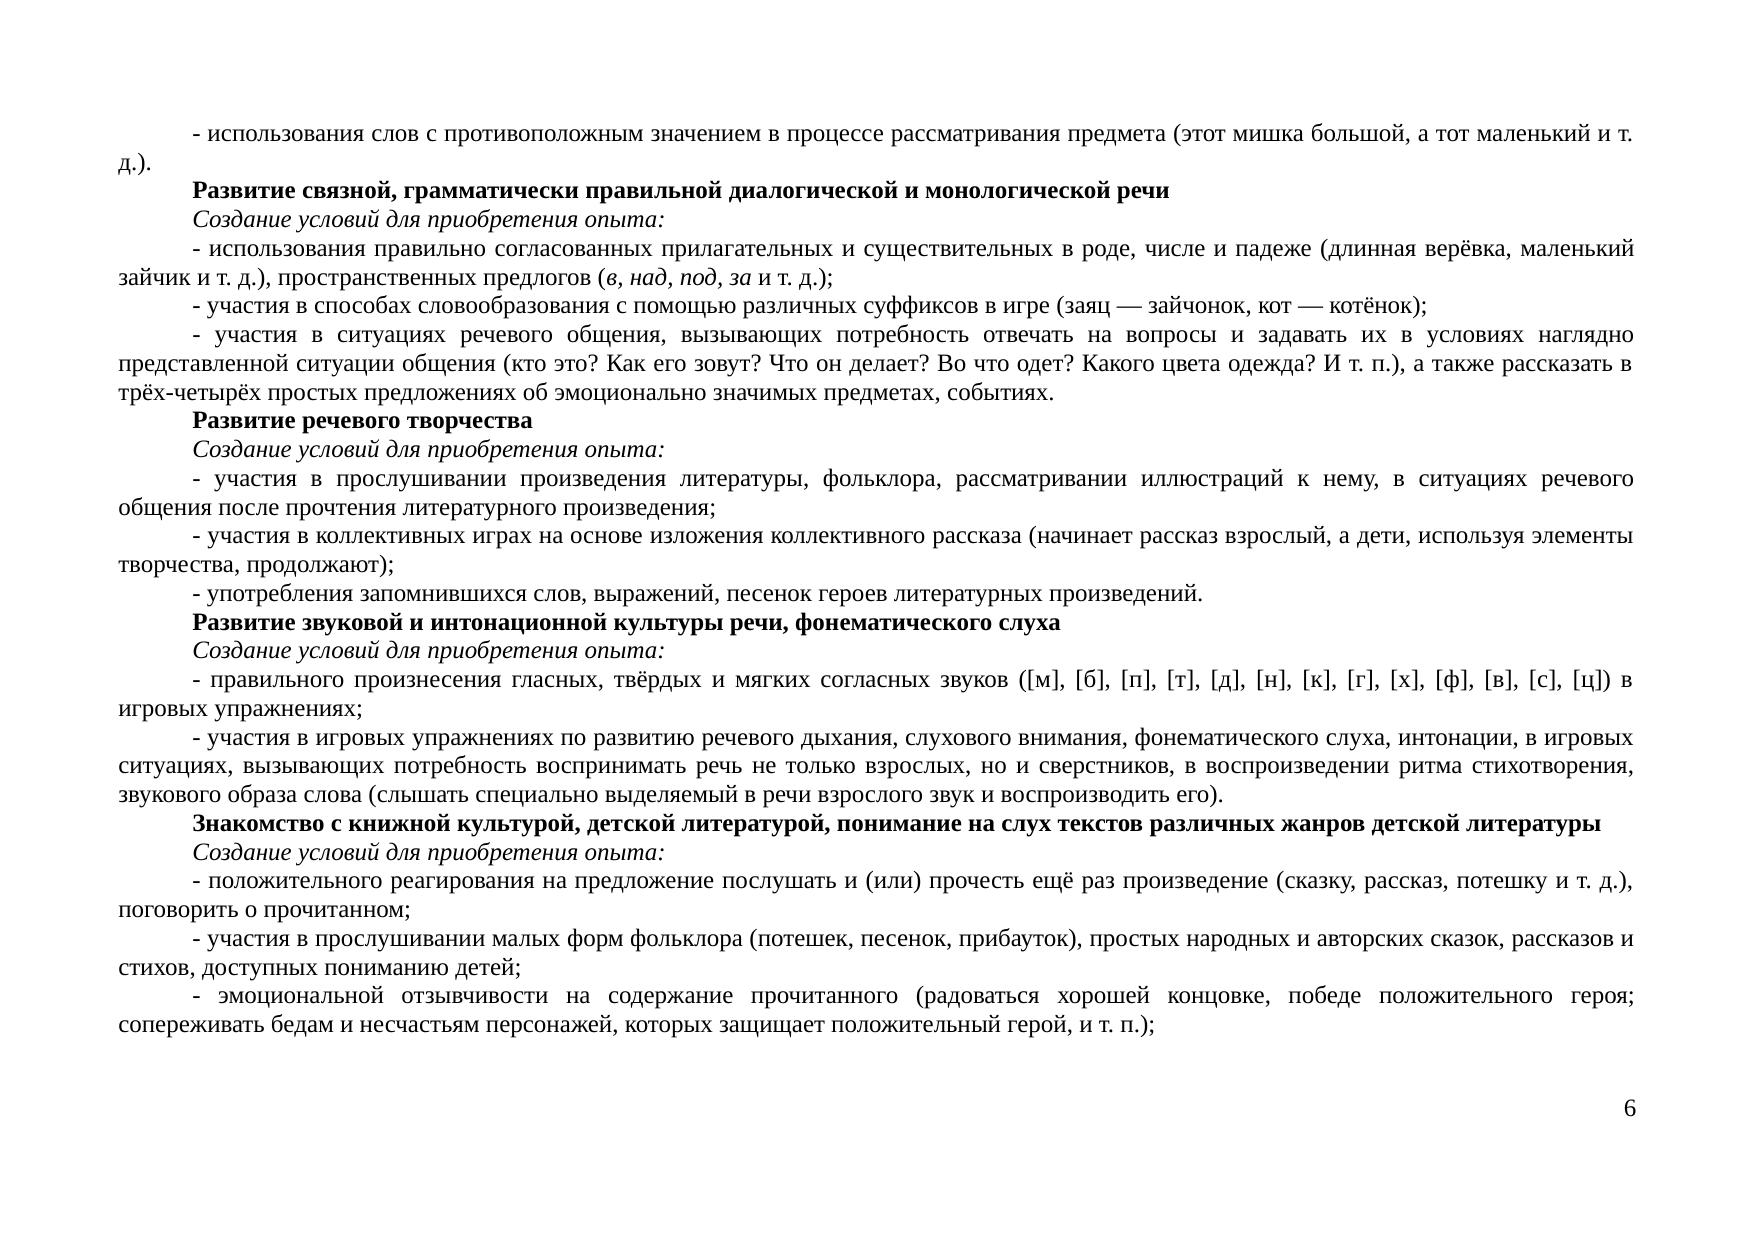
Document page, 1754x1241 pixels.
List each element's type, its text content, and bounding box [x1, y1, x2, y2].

text Развитие связной, грамматически правильной диалогической и монологической речи [118, 176, 1636, 204]
text - использования слов с противоположным значением в процессе рассматривания предмета (этот мишка большой, а тот маленький и т. д.). [118, 118, 1636, 176]
text Знакомство с книжной культурой, детской литературой, понимание на слух текстов различных жанров детской литературы [118, 808, 1636, 837]
text - участия в способах словообразования с помощью различных суффиксов в игре (заяц — зайчонок, кот — котёнок); [118, 291, 1636, 319]
text - употребления запомнившихся слов, выражений, песенок героев литературных произведений. [118, 578, 1636, 607]
text Создание условий для приобретения опыта: [118, 837, 1636, 866]
text - участия в ситуациях речевого общения, вызывающих потребность отвечать на вопросы и задавать их в условиях наглядно представленной ситуации общения (кто это? Как его зовут? Что он делает? Во что одет? Какого цвета одежда? И т. п.), а также рассказать в трёх-четырёх простых предложениях об эмоционально значимых предметах, событиях. [118, 319, 1636, 406]
text Развитие звуковой и интонационной культуры речи, фонематического слуха [118, 607, 1636, 636]
text Создание условий для приобретения опыта: [118, 204, 1636, 233]
text - положительного реагирования на предложение послушать и (или) прочесть ещё раз произведение (сказку, рассказ, потешку и т. д.), поговорить о прочитанном; [118, 866, 1636, 923]
text - участия в игровых упражнениях по развитию речевого дыхания, слухового внимания, фонематического слуха, интонации, в игровых ситуациях, вызывающих потребность воспринимать речь не только взрослых, но и сверстников, в воспроизведении ритма стихотворения, звукового образа слова (слышать специально выделяемый в речи взрослого звук и воспроизводить его). [118, 722, 1636, 808]
text Создание условий для приобретения опыта: [118, 636, 1636, 664]
text - использования правильно согласованных прилагательных и существительных в роде, числе и падеже (длинная верёвка, маленький зайчик и т. д.), пространственных предлогов (в, над, под, за и т. д.); [118, 233, 1636, 291]
text Развитие речевого творчества [118, 406, 1636, 434]
text - правильного произнесения гласных, твёрдых и мягких согласных звуков ([м], [б], [п], [т], [д], [н], [к], [г], [х], [ф], [в], [с], [ц]) в игровых упражнениях; [118, 664, 1636, 722]
text - участия в коллективных играх на основе изложения коллективного рассказа (начинает рассказ взрослый, а дети, используя элементы творчества, продолжают); [118, 521, 1636, 578]
text - эмоциональной отзывчивости на содержание прочитанного (радоваться хорошей концовке, победе положительного героя; сопереживать бедам и несчастьям персонажей, которых защищает положительный герой, и т. п.); [118, 981, 1636, 1038]
text - участия в прослушивании малых форм фольклора (потешек, песенок, прибауток), простых народных и авторских сказок, рассказов и стихов, доступных пониманию детей; [118, 923, 1636, 981]
text - участия в прослушивании произведения литературы, фольклора, рассматривании иллюстраций к нему, в ситуациях речевого общения после прочтения литературного произведения; [118, 463, 1636, 521]
text Создание условий для приобретения опыта: [118, 434, 1636, 463]
